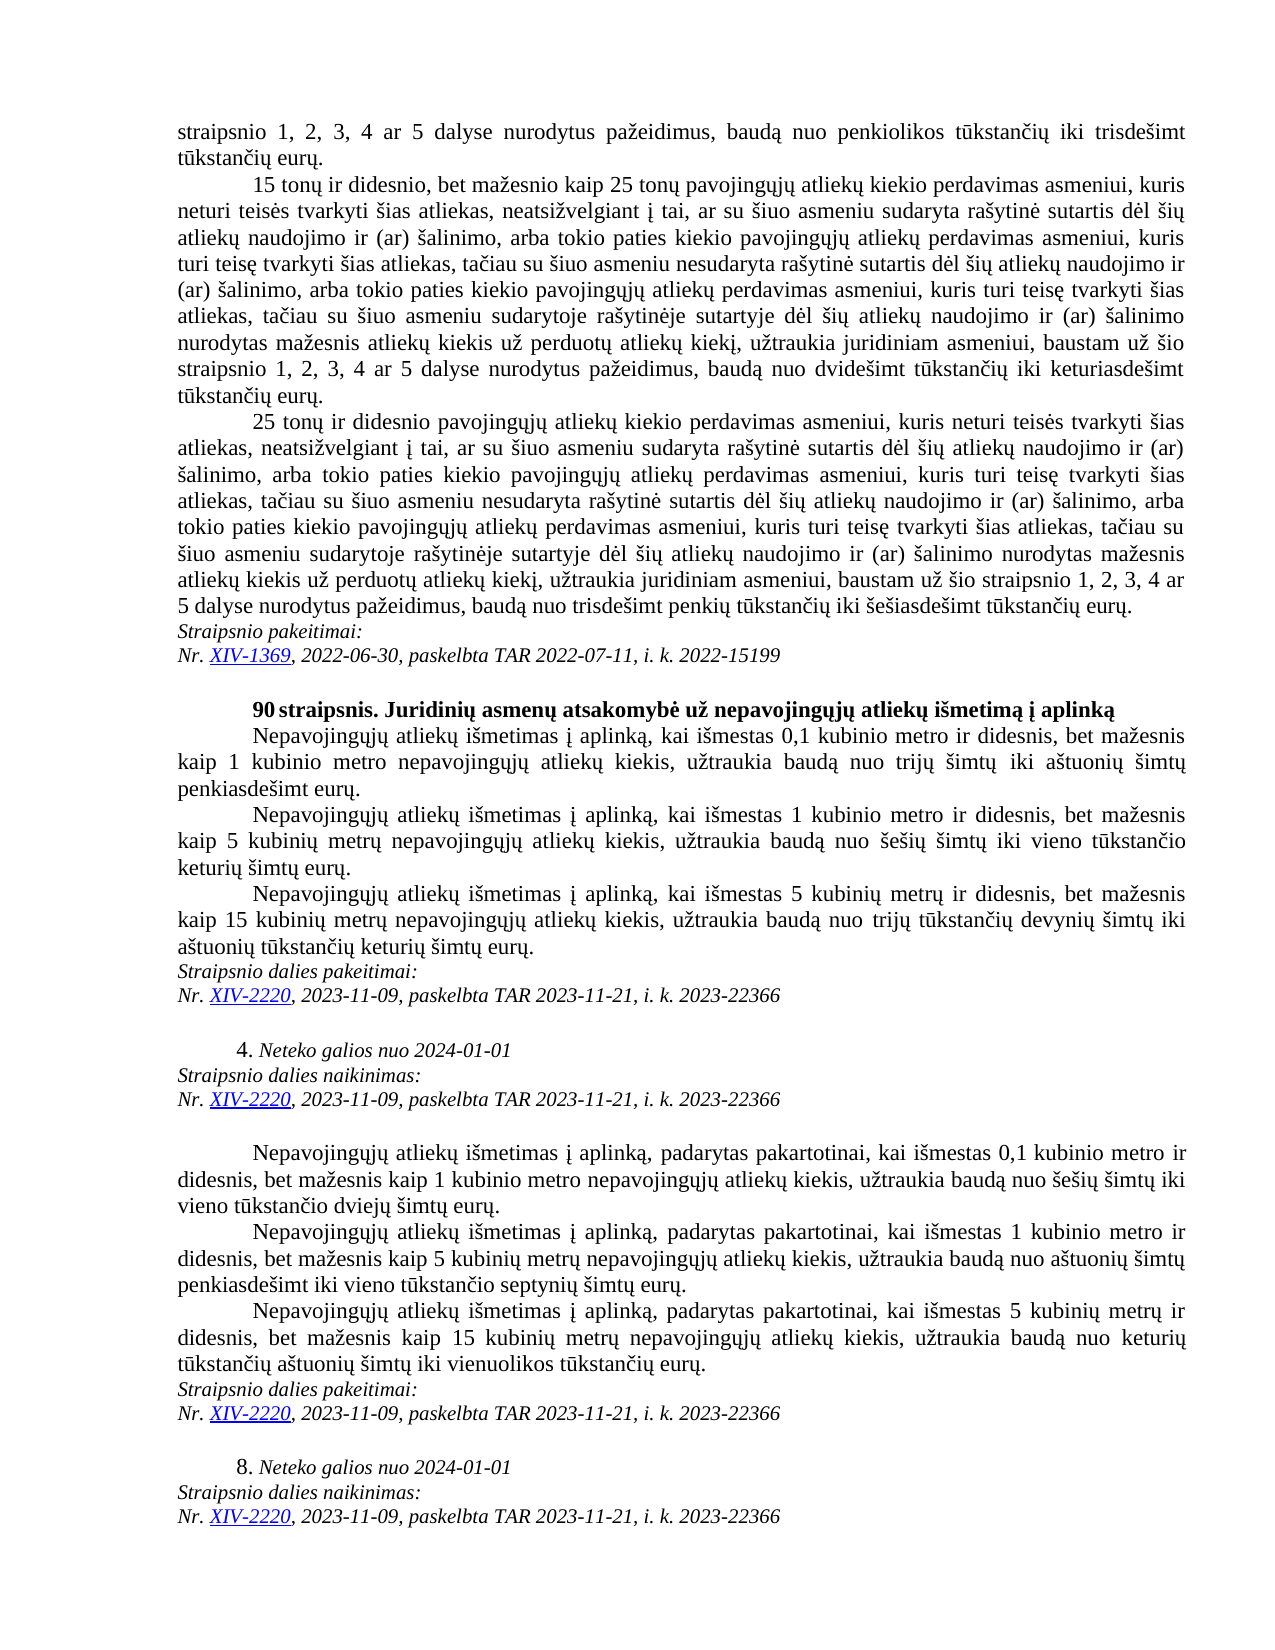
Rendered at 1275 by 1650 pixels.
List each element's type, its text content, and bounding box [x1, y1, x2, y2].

text Nepavojingųjų atliekų išmetimas į aplinką, kai išmestas 1 kubinio metro ir didesnis, bet mažesnis kaip 5 kubinių metrų nepavojingųjų atliekų kiekis, užtraukia baudą nuo šešių šimtų iki vieno tūkstančio keturių šimtų eurų. [177, 801, 1186, 880]
text 25 tonų ir didesnio pavojingųjų atliekų kiekio perdavimas asmeniui, kuris neturi teisės tvarkyti šias atliekas, neatsižvelgiant į tai, ar su šiuo asmeniu sudaryta rašytinė sutartis dėl šių atliekų naudojimo ir (ar) šalinimo, arba tokio paties kiekio pavojingųjų atliekų perdavimas asmeniui, kuris turi teisę tvarkyti šias atliekas, tačiau su šiuo asmeniu nesudaryta rašytinė sutartis dėl šių atliekų naudojimo ir (ar) šalinimo, arba tokio paties kiekio pavojingųjų atliekų perdavimas asmeniui, kuris turi teisę tvarkyti šias atliekas, tačiau su šiuo asmeniu sudarytoje rašytinėje sutartyje dėl šių atliekų naudojimo ir (ar) šalinimo nurodytas mažesnis atliekų kiekis už perduotų atliekų kiekį, užtraukia juridiniam asmeniui, baustam už šio straipsnio 1, 2, 3, 4 ar 5 dalyse nurodytus pažeidimus, baudą nuo trisdešimt penkių tūkstančių iki šešiasdešimt tūkstančių eurų. [177, 408, 1186, 619]
text Nepavojingųjų atliekų išmetimas į aplinką, kai išmestas 5 kubinių metrų ir didesnis, bet mažesnis kaip 15 kubinių metrų nepavojingųjų atliekų kiekis, užtraukia baudą nuo trijų tūkstančių devynių šimtų iki aštuonių tūkstančių keturių šimtų eurų. [177, 880, 1186, 959]
text Nr. XIV-2220, 2023-11-09, paskelbta TAR 2023-11-21, i. k. 2023-22366 [177, 1504, 1186, 1528]
text Nepavojingųjų atliekų išmetimas į aplinką, kai išmestas 0,1 kubinio metro ir didesnis, bet mažesnis kaip 1 kubinio metro nepavojingųjų atliekų kiekis, užtraukia baudą nuo trijų šimtų iki aštuonių šimtų penkiasdešimt eurų. [177, 722, 1186, 801]
text Nr. XIV-2220, 2023-11-09, paskelbta TAR 2023-11-21, i. k. 2023-22366 [177, 1087, 1186, 1111]
text Straipsnio pakeitimai: [177, 619, 1186, 643]
text straipsnio 1, 2, 3, 4 ar 5 dalyse nurodytus pažeidimus, baudą nuo penkiolikos tūkstančių iki trisdešimt tūkstančių eurų. [177, 118, 1186, 171]
text Nr. XIV-2220, 2023-11-09, paskelbta TAR 2023-11-21, i. k. 2023-22366 [177, 983, 1186, 1007]
text Straipsnio dalies naikinimas: [177, 1480, 1186, 1504]
text Nepavojingųjų atliekų išmetimas į aplinką, padarytas pakartotinai, kai išmestas 5 kubinių metrų ir didesnis, bet mažesnis kaip 15 kubinių metrų nepavojingųjų atliekų kiekis, užtraukia baudą nuo keturių tūkstančių aštuonių šimtų iki vienuolikos tūkstančių eurų. [177, 1297, 1186, 1377]
text Nepavojingųjų atliekų išmetimas į aplinką, padarytas pakartotinai, kai išmestas 1 kubinio metro ir didesnis, bet mažesnis kaip 5 kubinių metrų nepavojingųjų atliekų kiekis, užtraukia baudą nuo aštuonių šimtų penkiasdešimt iki vieno tūkstančio septynių šimtų eurų. [177, 1218, 1186, 1297]
text Straipsnio dalies naikinimas: [177, 1062, 1186, 1087]
text Nr. XIV-1369, 2022-06-30, paskelbta TAR 2022-07-11, i. k. 2022-15199 [177, 643, 1186, 667]
text Straipsnio dalies pakeitimai: [177, 1377, 1186, 1401]
text 15 tonų ir didesnio, bet mažesnio kaip 25 tonų pavojingųjų atliekų kiekio perdavimas asmeniui, kuris neturi teisės tvarkyti šias atliekas, neatsižvelgiant į tai, ar su šiuo asmeniu sudaryta rašytinė sutartis dėl šių atliekų naudojimo ir (ar) šalinimo, arba tokio paties kiekio pavojingųjų atliekų perdavimas asmeniui, kuris turi teisę tvarkyti šias atliekas, tačiau su šiuo asmeniu nesudaryta rašytinė sutartis dėl šių atliekų naudojimo ir (ar) šalinimo, arba tokio paties kiekio pavojingųjų atliekų perdavimas asmeniui, kuris turi teisę tvarkyti šias atliekas, tačiau su šiuo asmeniu sudarytoje rašytinėje sutartyje dėl šių atliekų naudojimo ir (ar) šalinimo nurodytas mažesnis atliekų kiekis už perduotų atliekų kiekį, užtraukia juridiniam asmeniui, baustam už šio straipsnio 1, 2, 3, 4 ar 5 dalyse nurodytus pažeidimus, baudą nuo dvidešimt tūkstančių iki keturiasdešimt tūkstančių eurų. [177, 171, 1186, 408]
text Nr. XIV-2220, 2023-11-09, paskelbta TAR 2023-11-21, i. k. 2023-22366 [177, 1401, 1186, 1425]
text 8. Neteko galios nuo 2024-01-01 [177, 1453, 1186, 1480]
text 90 straipsnis. Juridinių asmenų atsakomybė už nepavojingųjų atliekų išmetimą į aplinką [252, 696, 1186, 722]
text Nepavojingųjų atliekų išmetimas į aplinką, padarytas pakartotinai, kai išmestas 0,1 kubinio metro ir didesnis, bet mažesnis kaip 1 kubinio metro nepavojingųjų atliekų kiekis, užtraukia baudą nuo šešių šimtų iki vieno tūkstančio dviejų šimtų eurų. [177, 1139, 1186, 1218]
text 4. Neteko galios nuo 2024-01-01 [177, 1036, 1186, 1062]
text Straipsnio dalies pakeitimai: [177, 959, 1186, 983]
